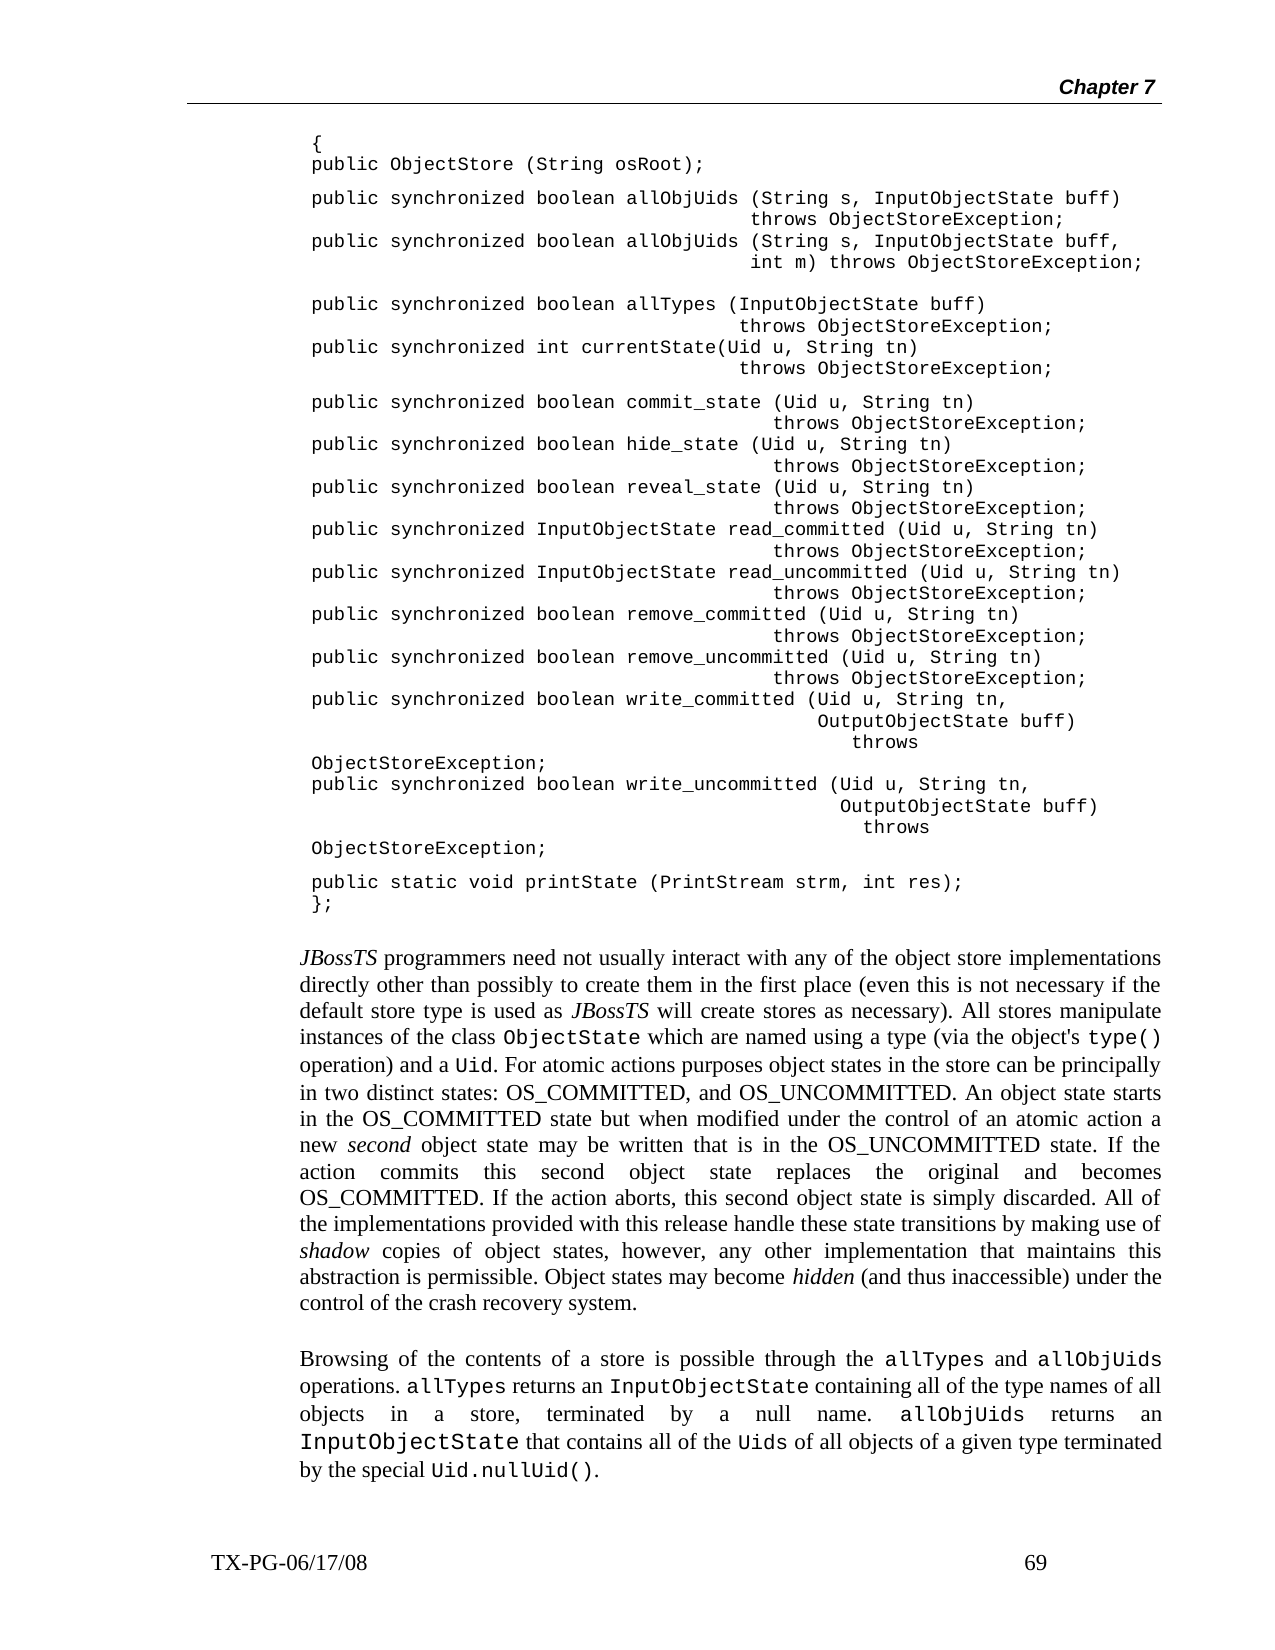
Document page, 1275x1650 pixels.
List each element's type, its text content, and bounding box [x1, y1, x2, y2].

text JBossTS programmers need not usually interact with any of the object store implementations directly other than possibly to create them in the first place (even this is not necessary if the default store type is used as JBossTS will create stores as necessary). All stores manipulate instances of the class ObjectState which are named using a type (via the object's type() operation) and a Uid. For atomic actions purposes object states in the store can be principally in two distinct states: OS_COMMITTED, and OS_UNCOMMITTED. An object state starts in the OS_COMMITTED state but when modified under the control of an atomic action a new second object state may be written that is in the OS_UNCOMMITTED state. If the action commits this second object state replaces the original and becomes OS_COMMITTED. If the action aborts, this second object state is simply discarded. All of the implementations provided with this release handle these state transitions by making use of shadow copies of object states, however, any other implementation that maintains this abstraction is permissible. Object states may become hidden (and thus inaccessible) under the control of the crash recovery system. [299, 944, 1162, 1316]
text Browsing of the contents of a store is possible through the allTypes and allObjUids operations. allTypes returns an InputObjectState containing all of the type names of all objects in a store, terminated by a null name. allObjUids returns an InputObjectState that contains all of the Uids of all objects of a given type terminated by the special Uid.nullUid(). [299, 1345, 1162, 1484]
text public synchronized boolean allObjUids (String s, InputObjectState buff) throws ObjectStoreException; public synchronized boolean allObjUids (String s, InputObjectState buff, int m) throws ObjectStoreException; public synchronized boolean allTypes (InputObjectState buff) throws ObjectStoreException; public synchronized int currentState(Uid u, String tn) throws ObjectStoreException; [311, 189, 1162, 380]
text { public ObjectStore (String osRoot); [311, 134, 1162, 176]
text public static void printState (PrintStream strm, int res); }; [311, 873, 1162, 915]
text public synchronized boolean commit_state (Uid u, String tn) throws ObjectStoreException; public synchronized boolean hide_state (Uid u, String tn) throws ObjectStoreException; public synchronized boolean reveal_state (Uid u, String tn) throws ObjectStoreException; public synchronized InputObjectState read_committed (Uid u, String tn) throws ObjectStoreException; public synchronized InputObjectState read_uncommitted (Uid u, String tn) throws ObjectStoreException; public synchronized boolean remove_committed (Uid u, String tn) throws ObjectStoreException; public synchronized boolean remove_uncommitted (Uid u, String tn) throws ObjectStoreException; public synchronized boolean write_committed (Uid u, String tn, OutputObjectState buff) throws ObjectStoreException; public synchronized boolean write_uncommitted (Uid u, String tn, OutputObjectState buff) throws ObjectStoreException; [311, 393, 1162, 860]
